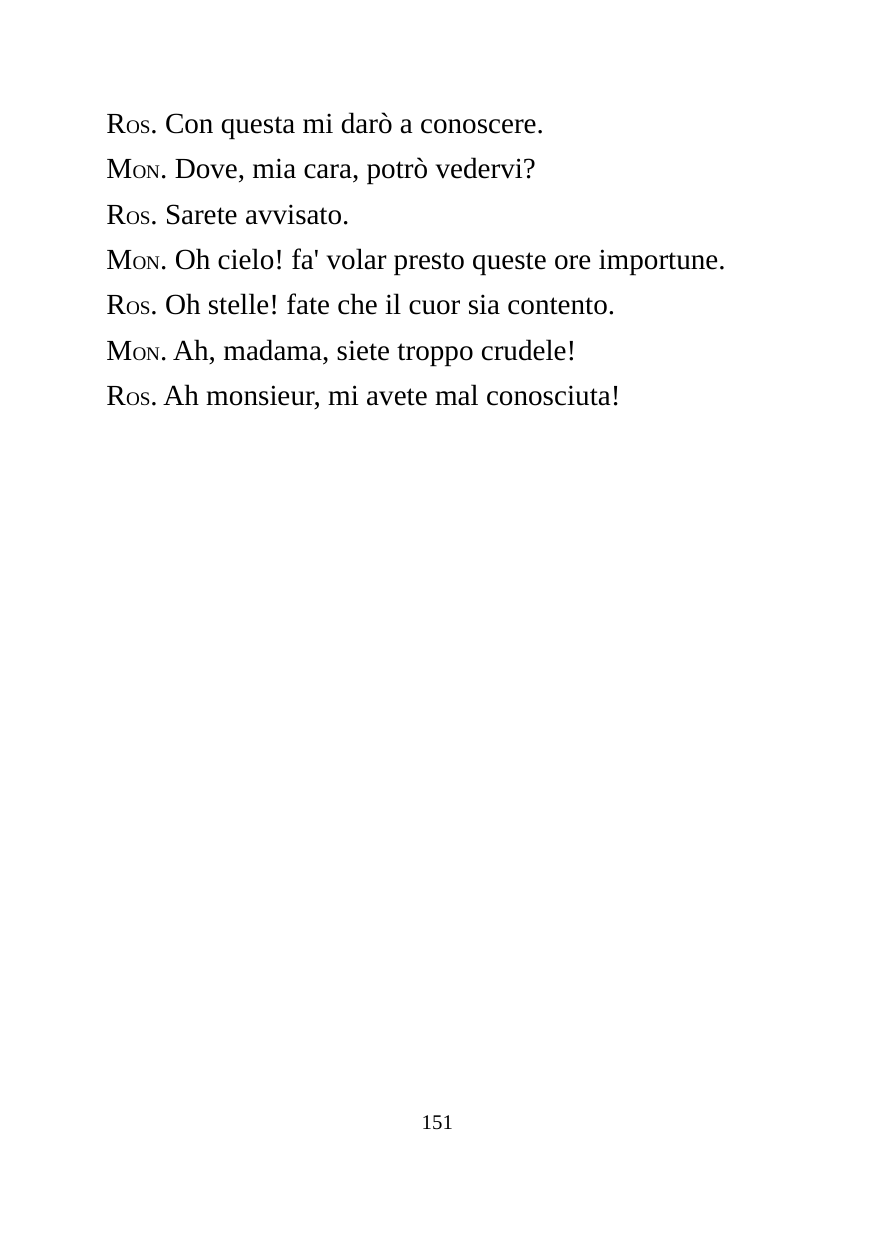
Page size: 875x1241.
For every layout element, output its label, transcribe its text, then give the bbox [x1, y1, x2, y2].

text Mon. Oh cielo! fa' volar presto queste ore importune. [106, 242, 768, 276]
text Ros. Ah monsieur, mi avete mal conosciuta! [106, 378, 768, 412]
text Ros. Sarete avvisato. [106, 197, 768, 230]
text Ros. Oh stelle! fate che il cuor sia contento. [106, 287, 768, 321]
text Ros. Con questa mi darò a conoscere. [106, 106, 768, 140]
text Mon. Ah, madama, siete troppo crudele! [106, 333, 768, 366]
text Mon. Dove, mia cara, potrò vedervi? [106, 152, 768, 185]
